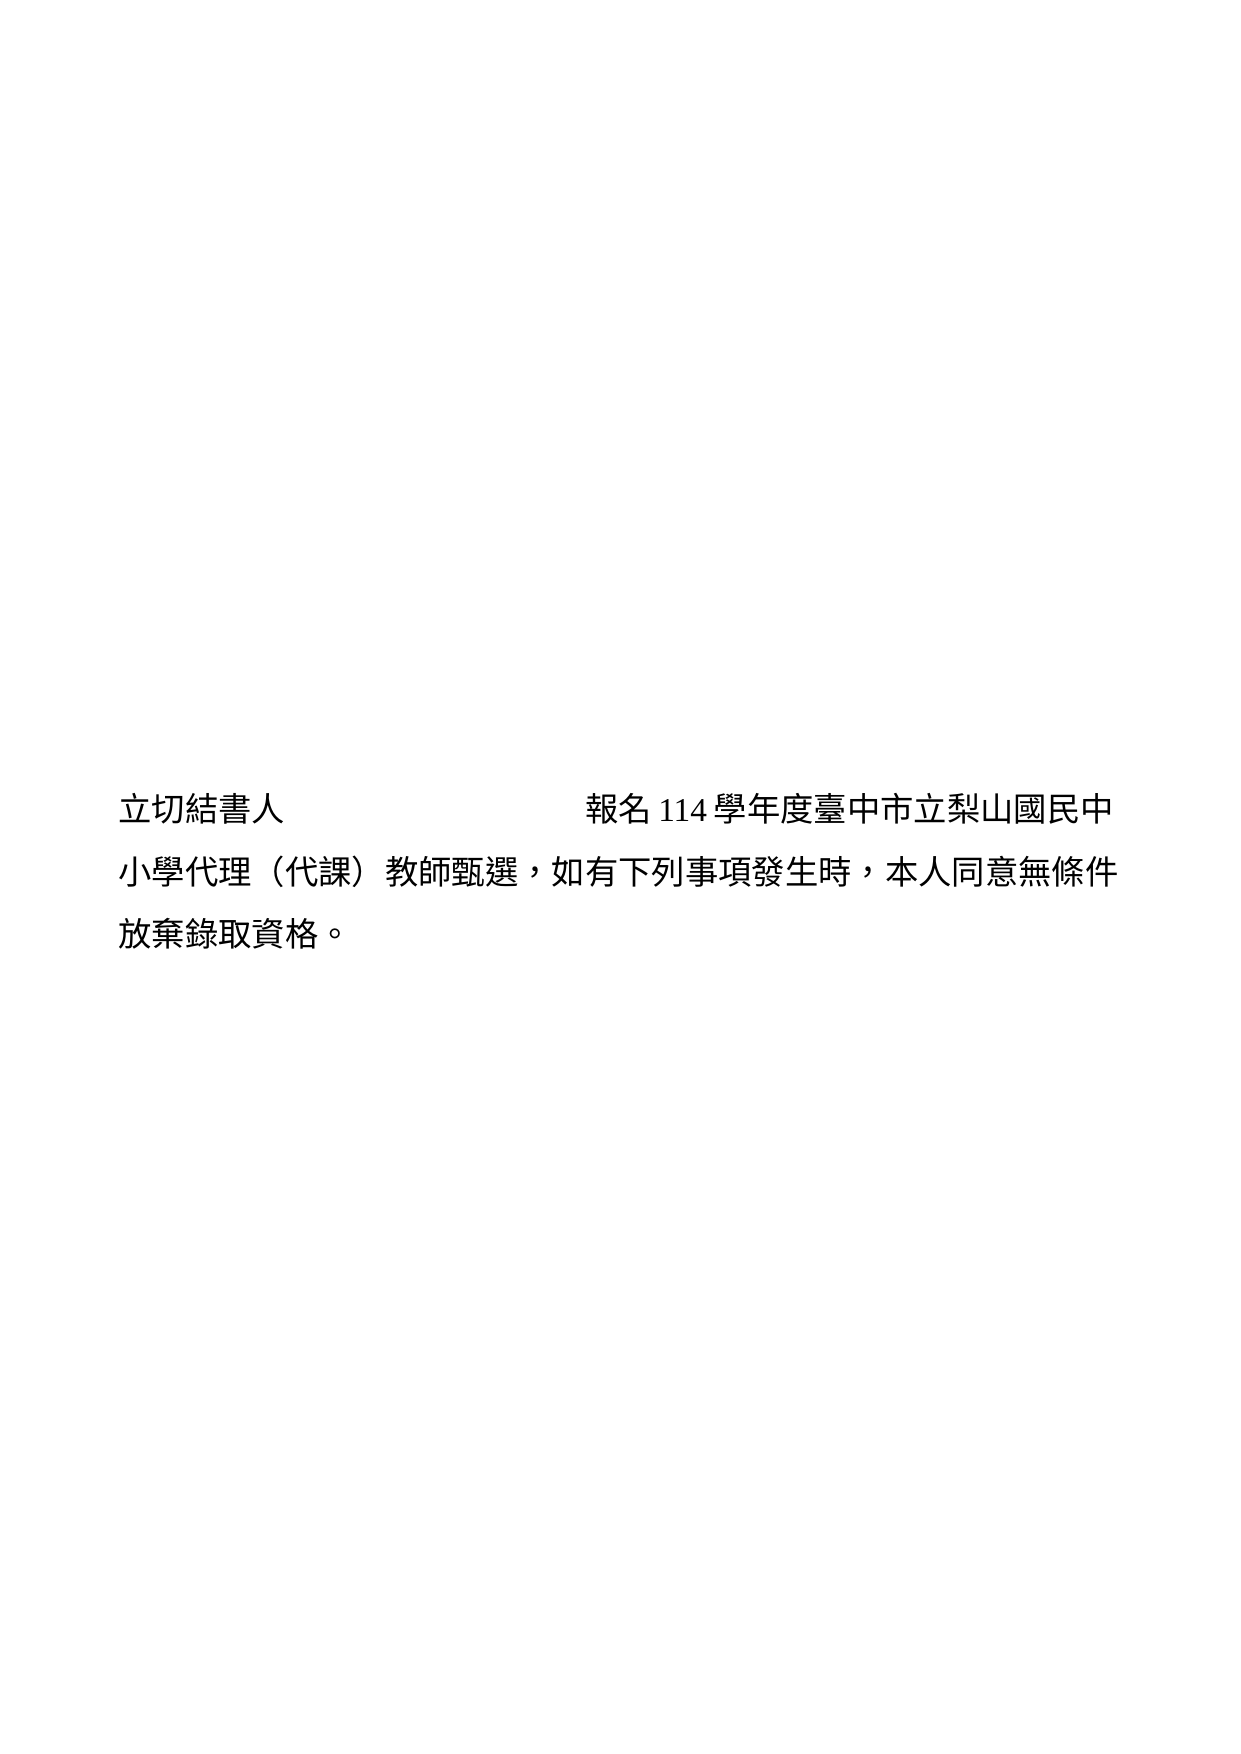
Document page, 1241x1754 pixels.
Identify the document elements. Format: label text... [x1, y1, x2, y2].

text 立切結書人 報名114學年度臺中市立梨山國民中小學代理（代課）教師甄選，如有下列事項發生時，本人同意無條件放棄錄取資格。 [118, 766, 1122, 953]
